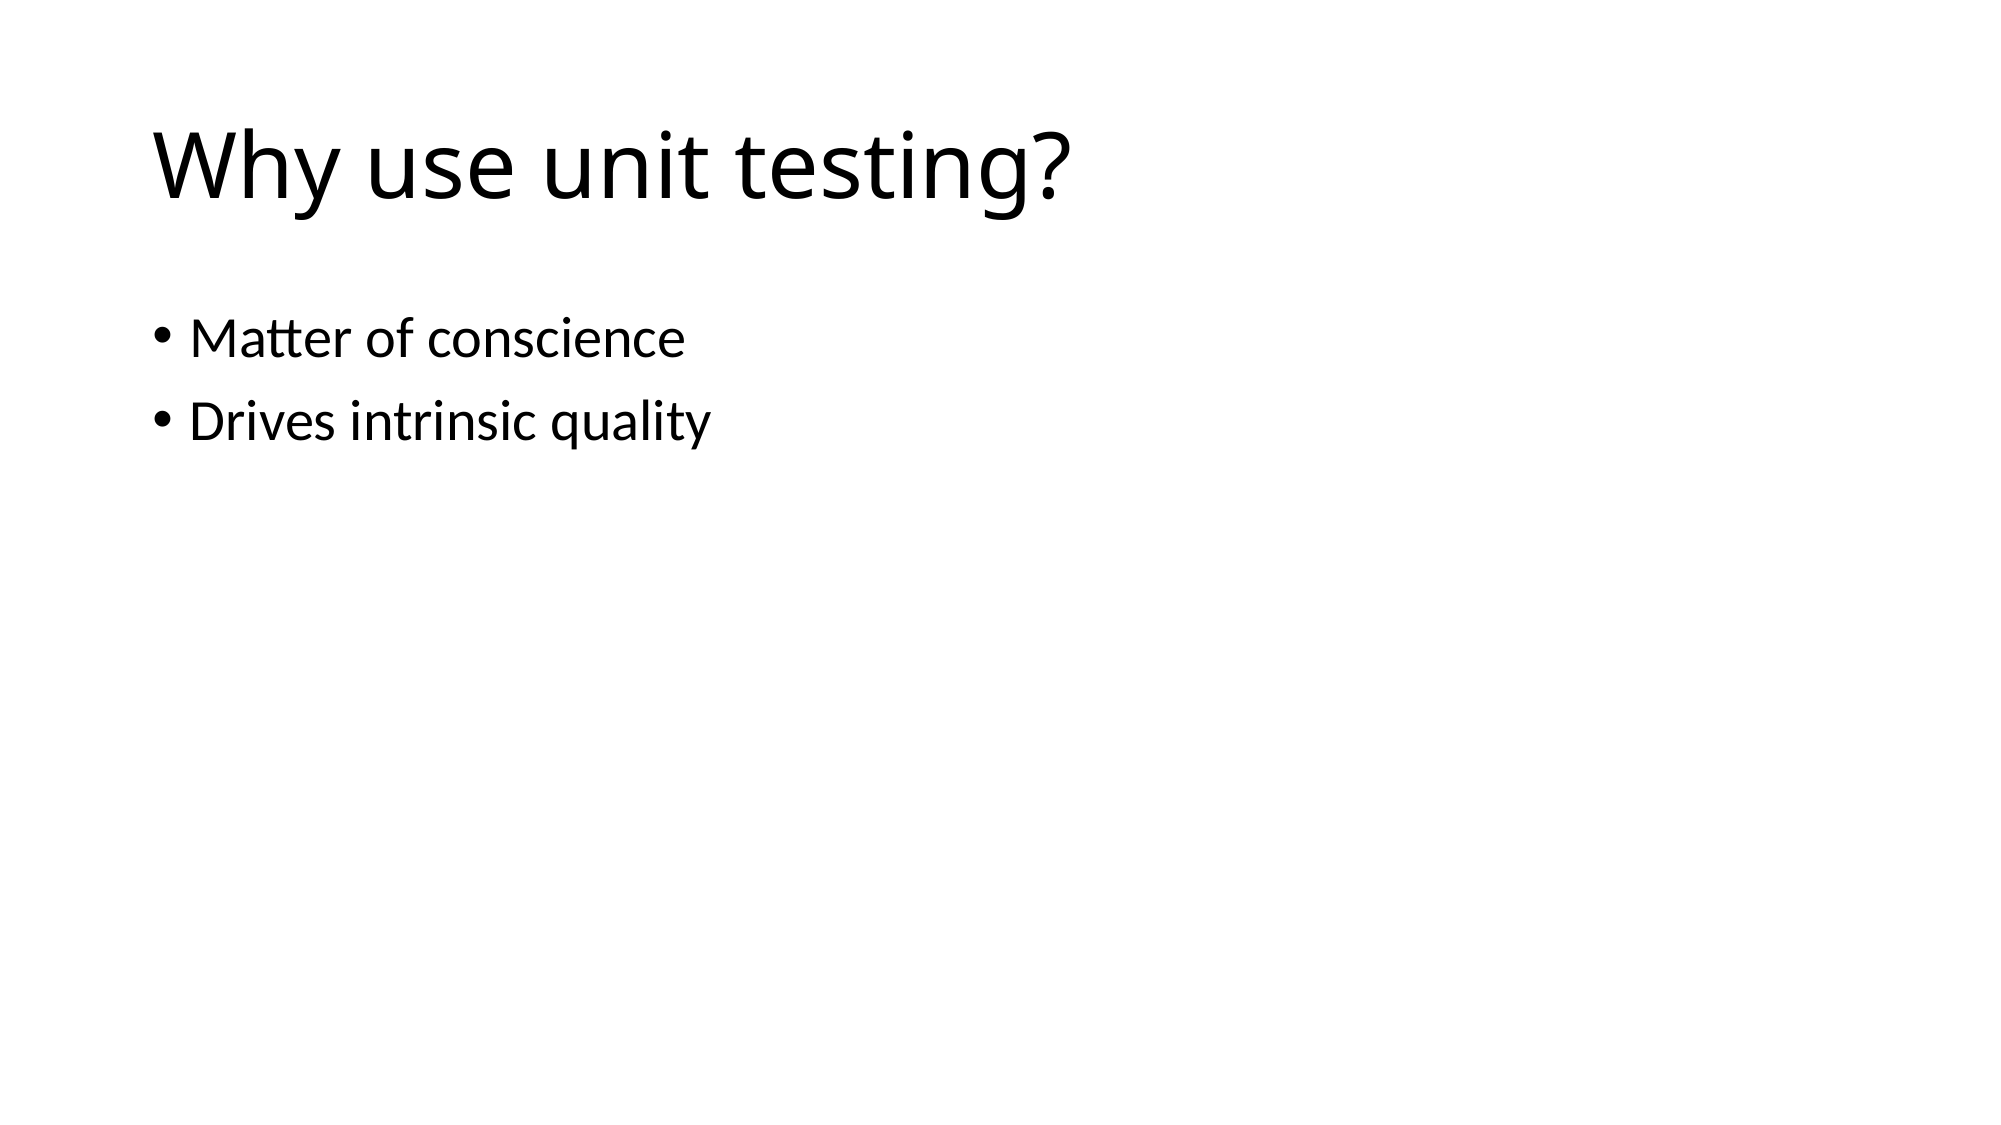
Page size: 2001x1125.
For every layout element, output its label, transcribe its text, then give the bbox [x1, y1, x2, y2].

list Matter of conscience Drives intrinsic quality [137, 299, 1863, 1014]
title Why use unit testing? [137, 59, 1863, 278]
